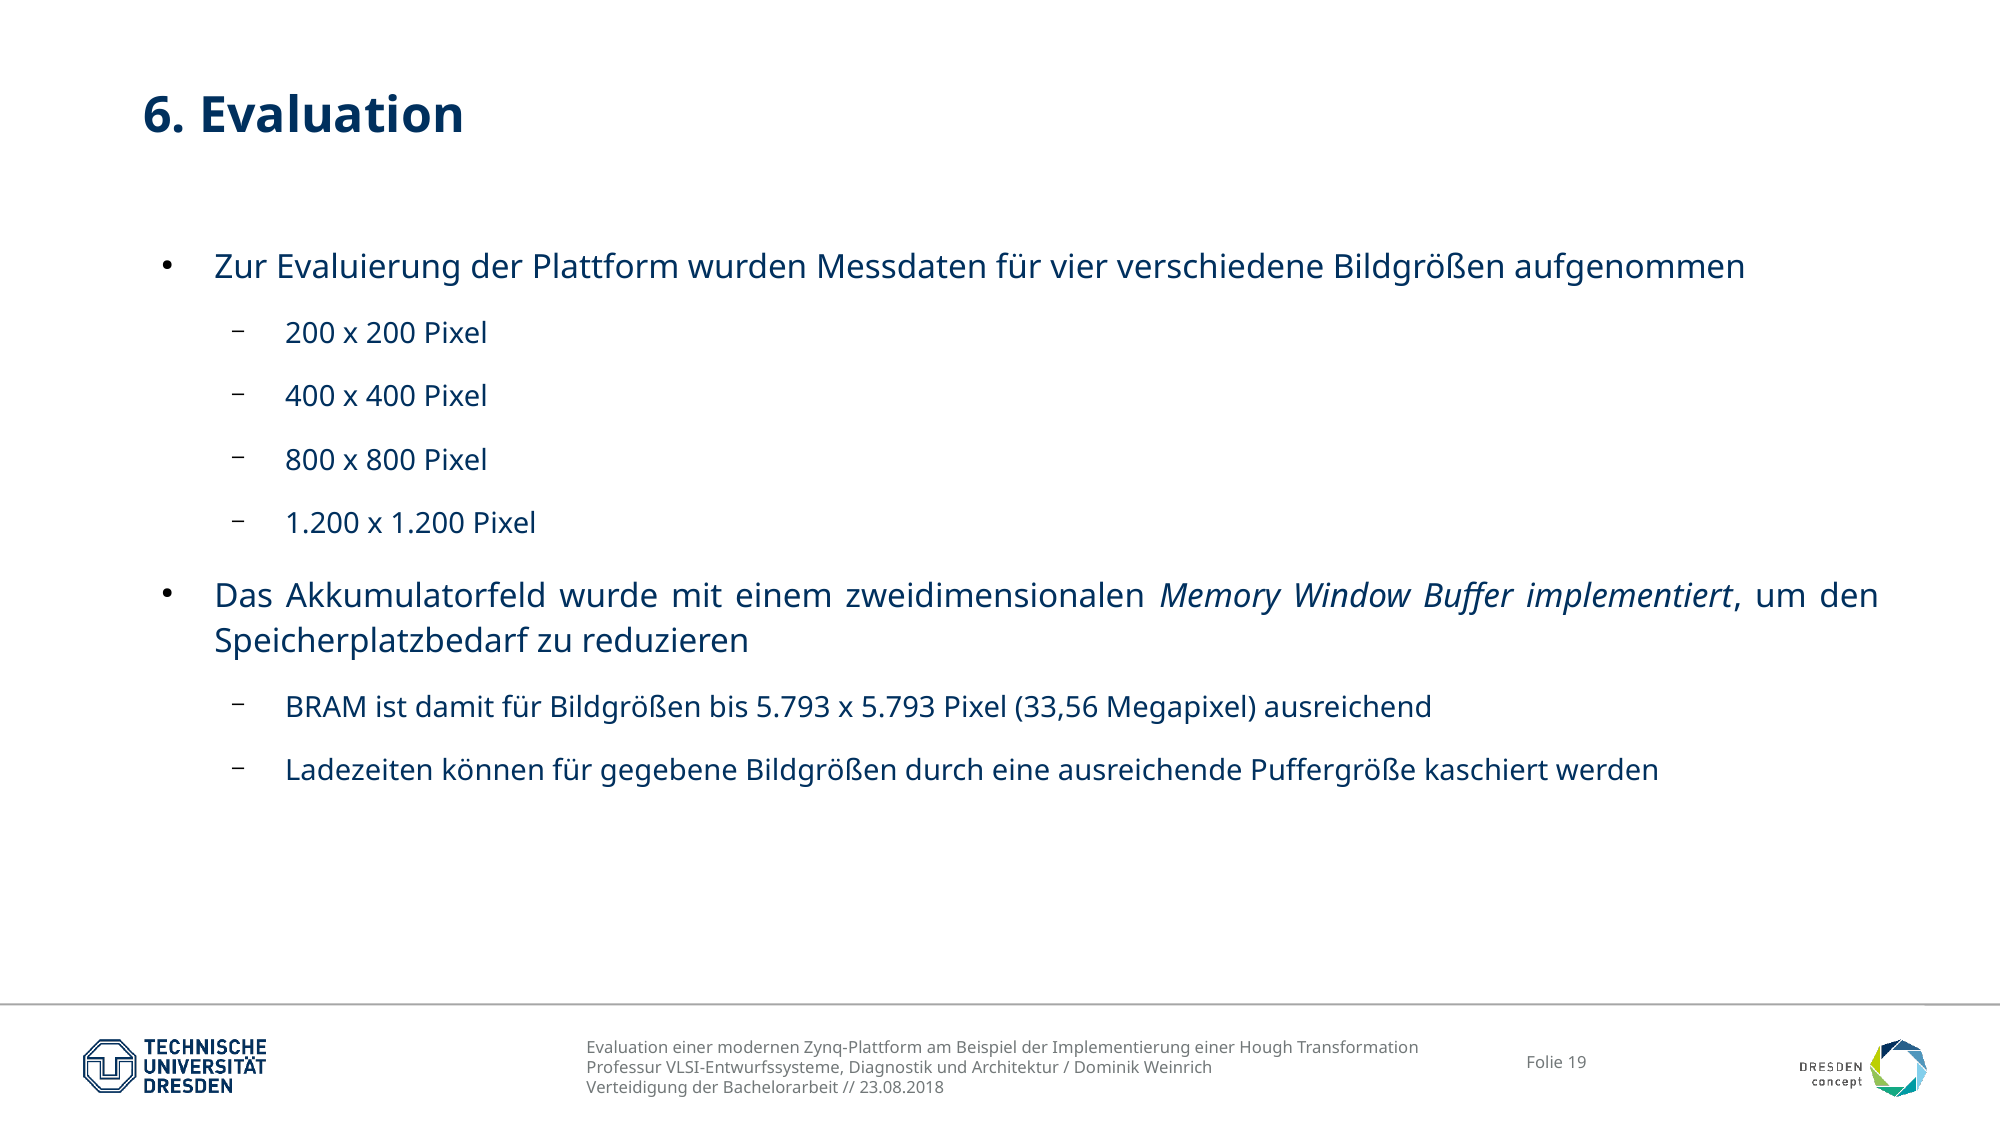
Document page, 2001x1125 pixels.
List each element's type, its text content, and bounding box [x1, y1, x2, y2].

title 6. Evaluation [143, 56, 1880, 169]
list Zur Evaluierung der Plattform wurden Messdaten für vier verschiedene Bildgrößen aufgenommen 200 x 200 Pixel 400 x 400 Pixel 800 x 800 Pixel 1.200 x 1.200 Pixel Das Akkumulatorfeld wurde mit einem zweidimensionalen Memory Window Buffer implementiert, um den Speicherplatzbedarf zu reduzieren BRAM ist damit für Bildgrößen bis 5.793 x 5.793 Pixel (33,56 Megapixel) ausreichend Ladezeiten können für gegebene Bildgrößen durch eine ausreichende Puffergröße kaschiert werden [143, 243, 1880, 957]
picture [1800, 1039, 1927, 1097]
picture [83, 1039, 266, 1093]
